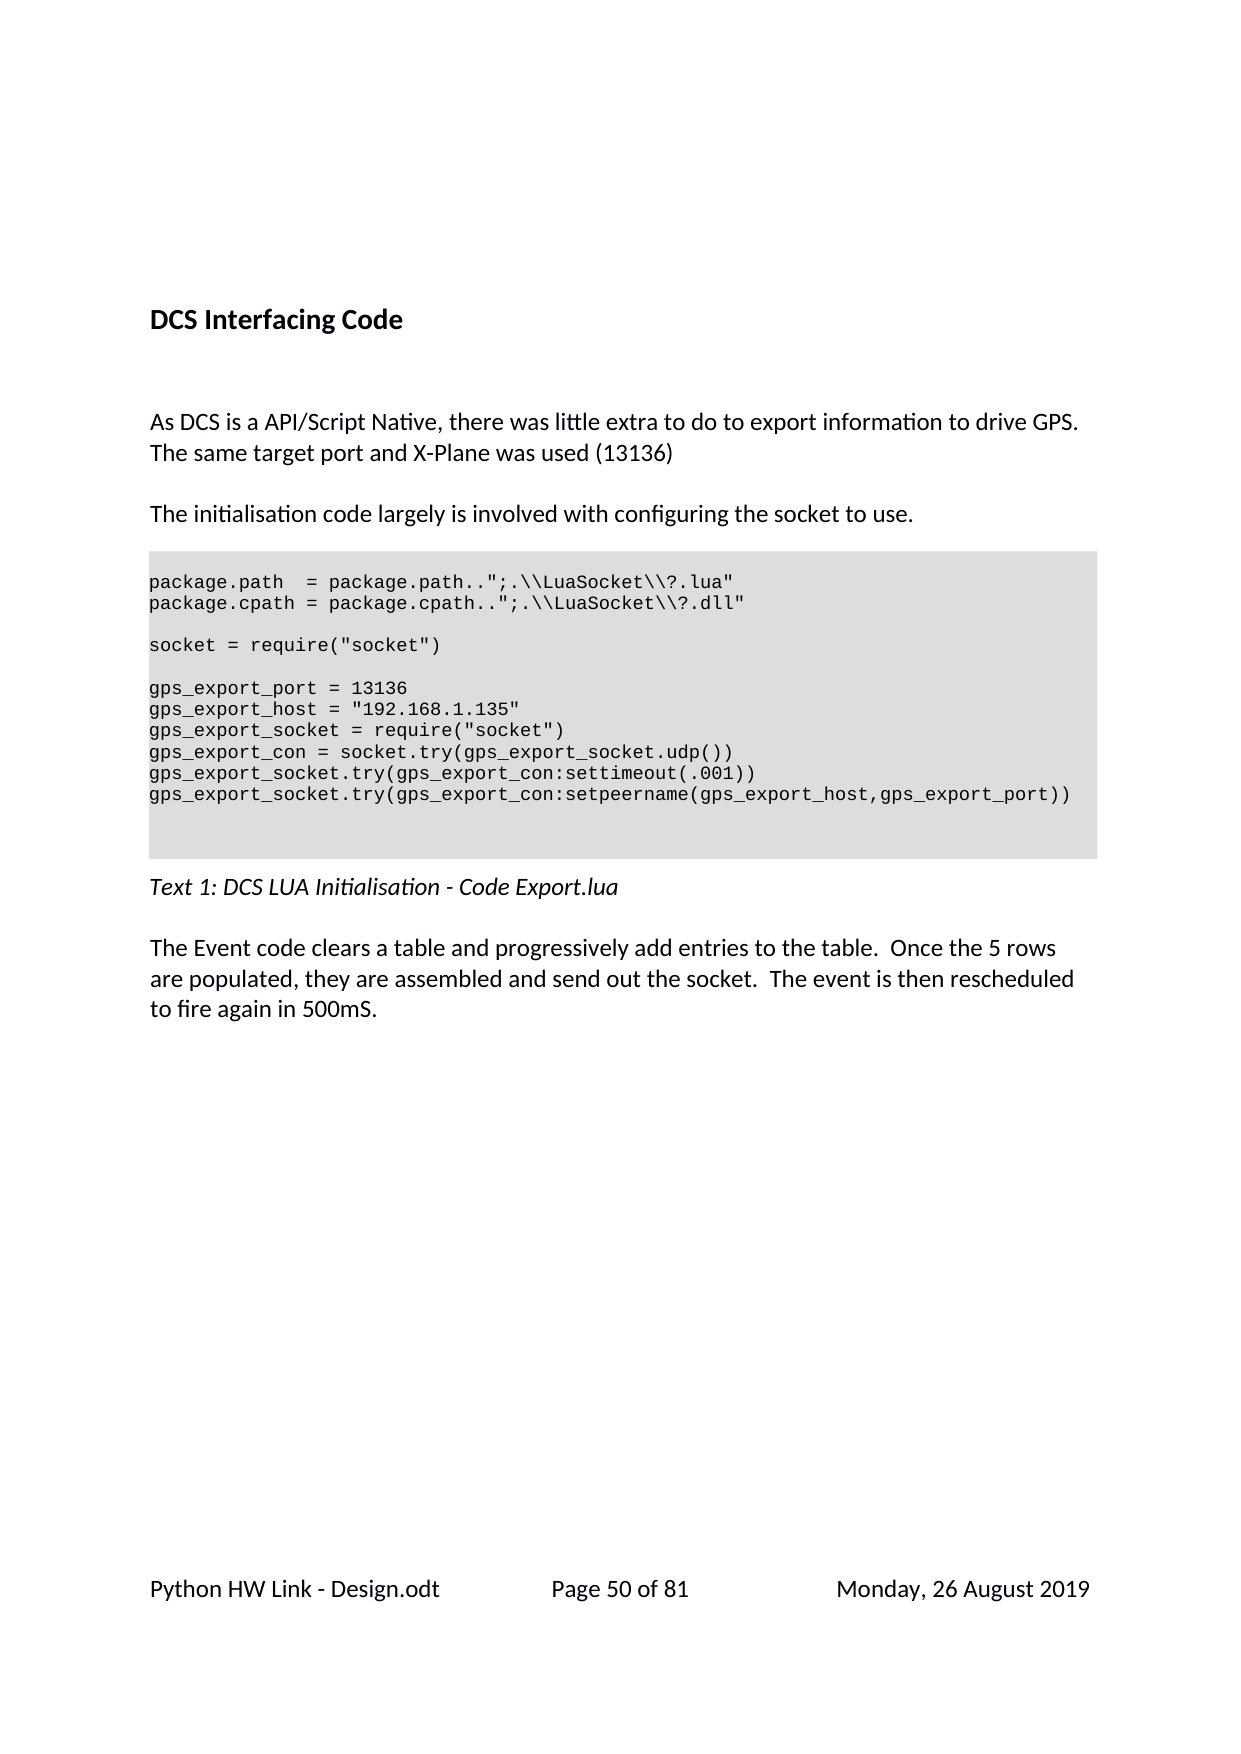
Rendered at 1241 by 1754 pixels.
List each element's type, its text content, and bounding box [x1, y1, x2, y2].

text The initialisation code largely is involved with configuring the socket to use. [150, 498, 1090, 528]
subtitle DCS Interfacing Code [150, 301, 1090, 337]
text The Event code clears a table and progressively add entries to the table. Once the 5 rows are populated, they are assembled and send out the socket. The event is then rescheduled to fire again in 500mS. [150, 932, 1090, 1024]
text Text 1: DCS LUA Initialisation - Code Export.lua [149, 859, 1097, 902]
text As DCS is a API/Script Native, there was little extra to do to export information to drive GPS. The same target port and X-Plane was used (13136) [150, 406, 1090, 467]
